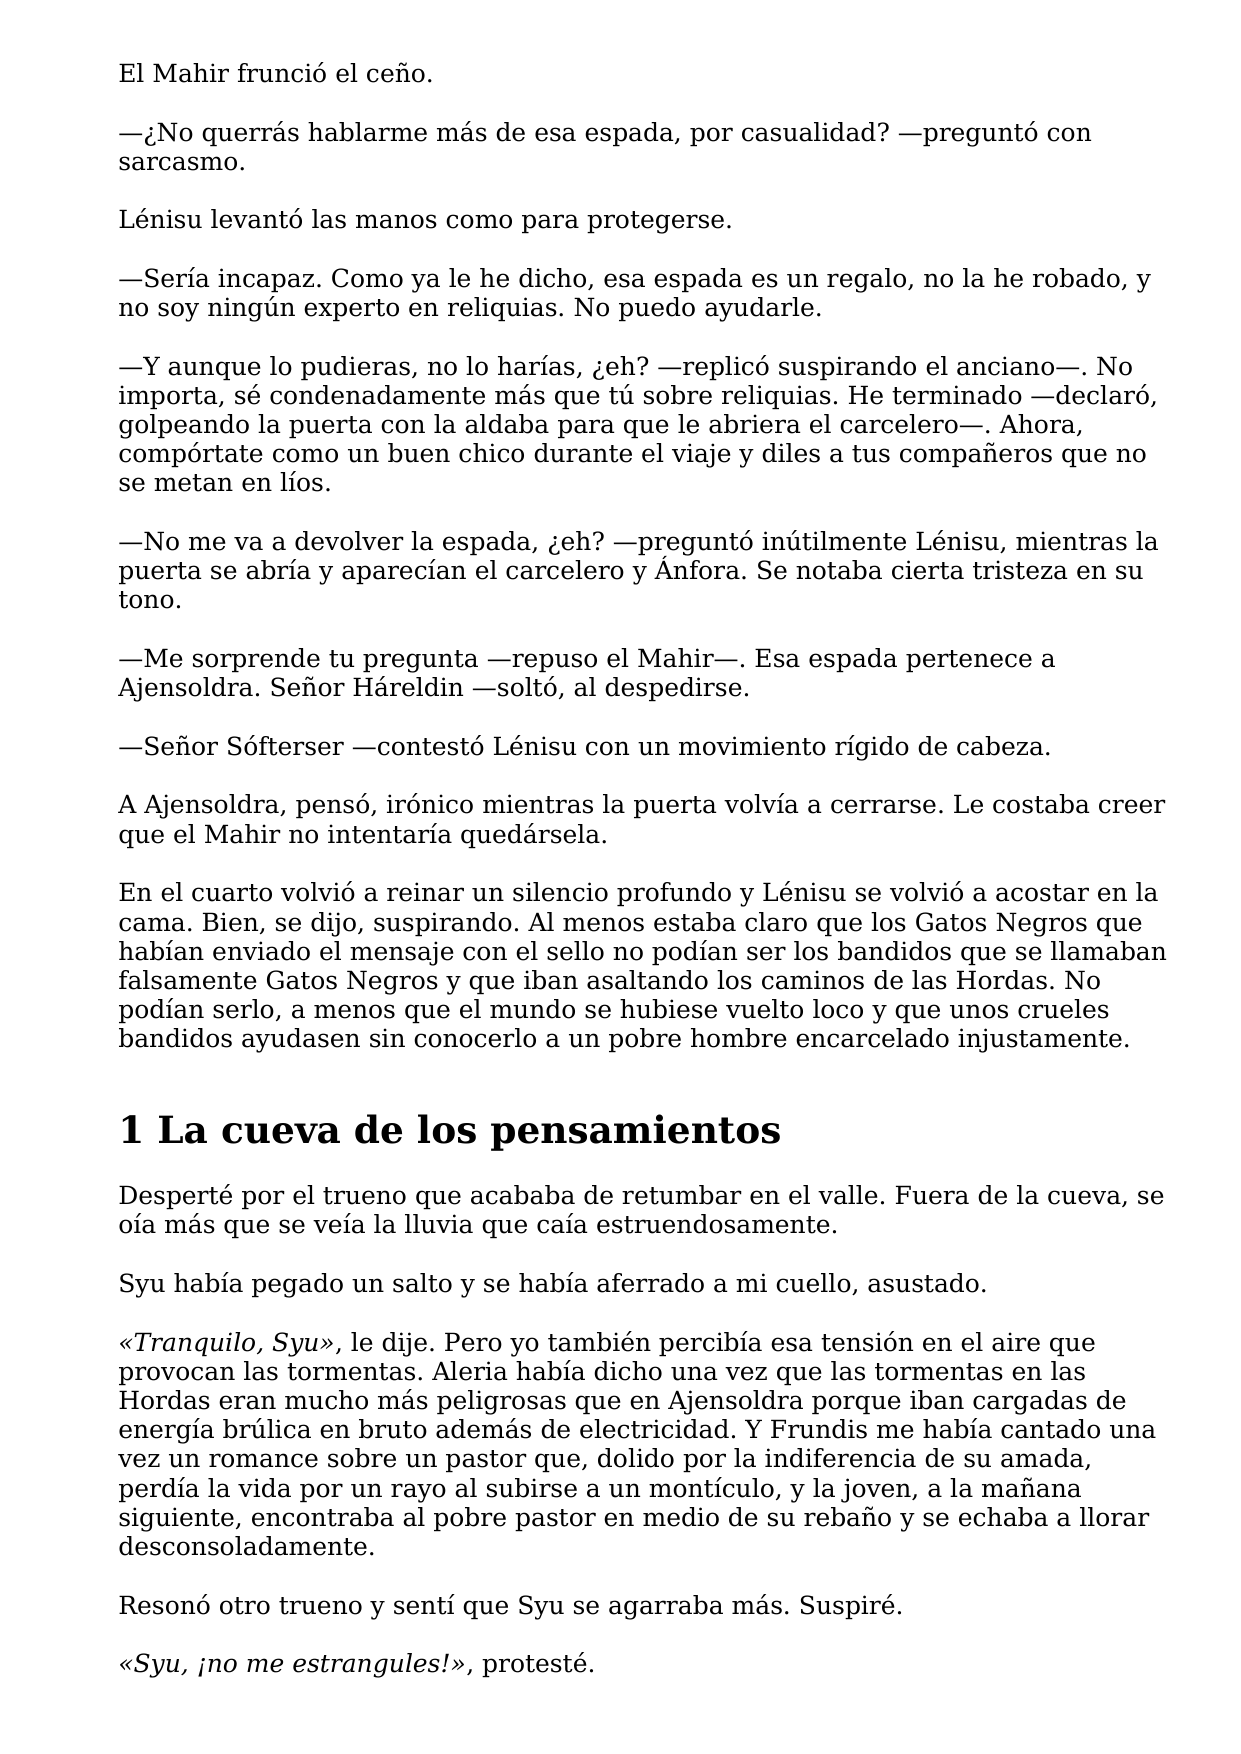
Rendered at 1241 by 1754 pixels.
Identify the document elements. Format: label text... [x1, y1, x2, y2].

text —Y aunque lo pudieras, no lo harías, ¿eh? —replicó suspirando el anciano—. No importa, sé condenadamente más que tú sobre reliquias. He terminado —declaró, golpeando la puerta con la aldaba para que le abriera el carcelero—. Ahora, compórtate como un buen chico durante el viaje y diles a tus compañeros que no se metan en líos. [118, 352, 1181, 498]
text —Me sorprende tu pregunta —repuso el Mahir—. Esa espada pertenece a Ajensoldra. Señor Háreldin —soltó, al despedirse. [118, 644, 1181, 703]
text «Syu, ¡no me estrangules!», protesté. [118, 1649, 1181, 1679]
text —No me va a devolver la espada, ¿eh? —preguntó inútilmente Lénisu, mientras la puerta se abría y aparecían el carcelero y Ánfora. Se notaba cierta tristeza en su tono. [118, 527, 1181, 615]
text Lénisu levantó las manos como para protegerse. [118, 206, 1181, 235]
text Resonó otro trueno y sentí que Syu se agarraba más. Suspiré. [118, 1591, 1181, 1620]
text El Mahir frunció el ceño. [118, 59, 1181, 88]
text —Señor Sófterser —contestó Lénisu con un movimiento rígido de cabeza. [118, 732, 1181, 761]
text En el cuarto volvió a reinar un silencio profundo y Lénisu se volvió a acostar en la cama. Bien, se dijo, suspirando. Al menos estaba claro que los Gatos Negros que habían enviado el mensaje con el sello no podían ser los bandidos que se llamaban falsamente Gatos Negros y que iban asaltando los caminos de las Hordas. No podían serlo, a menos que el mundo se hubiese vuelto loco y que unos crueles bandidos ayudasen sin conocerlo a un pobre hombre encarcelado injustamente. [118, 878, 1181, 1053]
text «Tranquilo, Syu», le dije. Pero yo también percibía esa tensión en el aire que provocan las tormentas. Aleria había dicho una vez que las tormentas en las Hordas eran mucho más peligrosas que en Ajensoldra porque iban cargadas de energía brúlica en bruto además de electricidad. Y Frundis me había cantado una vez un romance sobre un pastor que, dolido por la indiferencia de su amada, perdía la vida por un rayo al subirse a un montículo, y la joven, a la mañana siguiente, encontraba al pobre pastor en medio de su rebaño y se echaba a llorar desconsoladamente. [118, 1328, 1181, 1561]
text —¿No querrás hablarme más de esa espada, por casualidad? —preguntó con sarcasmo. [118, 118, 1181, 176]
text Desperté por el trueno que acababa de retumbar en el valle. Fuera de la cueva, se oía más que se veía la lluvia que caía estruendosamente. [118, 1182, 1181, 1240]
text A Ajensoldra, pensó, irónico mientras la puerta volvía a cerrarse. Le costaba creer que el Mahir no intentaría quedársela. [118, 791, 1181, 849]
text Syu había pegado un salto y se había aferrado a mi cuello, asustado. [118, 1269, 1181, 1298]
text —Sería incapaz. Como ya le he dicho, esa espada es un regalo, no la he robado, y no soy ningún experto en reliquias. No puedo ayudarle. [118, 264, 1181, 322]
subtitle 1 La cueva de los pensamientos [118, 1108, 1181, 1152]
